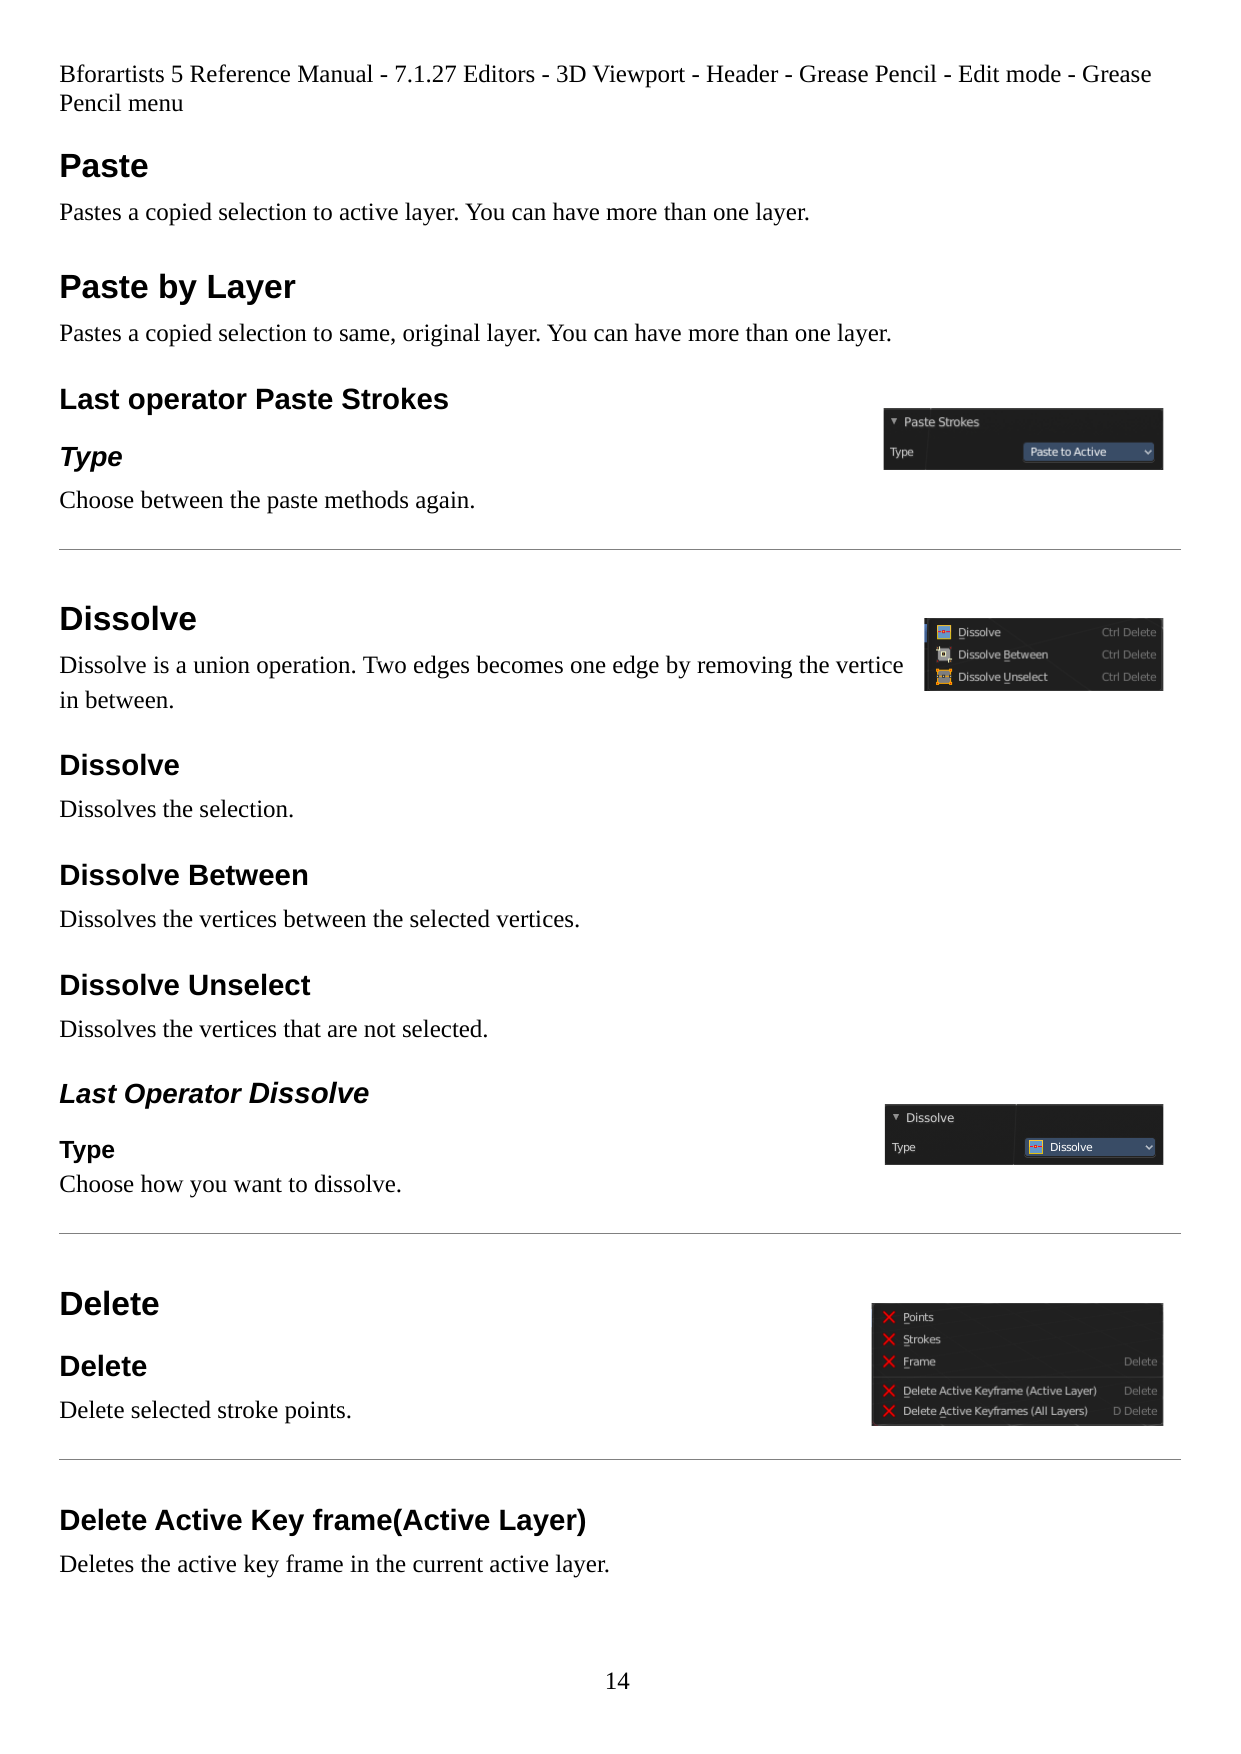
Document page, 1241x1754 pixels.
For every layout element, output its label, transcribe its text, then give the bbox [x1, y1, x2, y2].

subtitle Type [59, 1135, 884, 1163]
subtitle Dissolve Unselect [59, 968, 1181, 1002]
text Dissolves the vertices that are not selected. [59, 1014, 1181, 1043]
text Delete selected stroke points. [59, 1396, 871, 1424]
text Dissolve is a union operation. Two edges becomes one edge by removing the vertice in between. [59, 650, 1181, 713]
subtitle Dissolve [59, 599, 1181, 638]
subtitle Paste by Layer [59, 267, 1181, 306]
subtitle Dissolve [59, 748, 1181, 782]
text Choose how you want to dissolve. [59, 1169, 1181, 1198]
text Dissolves the vertices between the selected vertices. [59, 904, 1181, 933]
subtitle Delete [59, 1283, 1181, 1322]
picture [924, 618, 1164, 691]
subtitle [1164, 1349, 1181, 1383]
text Choose between the paste methods again. [59, 485, 1181, 514]
subtitle Paste [59, 146, 1181, 185]
text Pastes a copied selection to same, original layer. You can have more than one layer. [59, 318, 1181, 347]
picture [871, 1303, 1164, 1426]
text Pastes a copied selection to active layer. You can have more than one layer. [59, 197, 1181, 226]
picture [884, 1104, 1164, 1165]
subtitle Delete [59, 1349, 871, 1383]
subtitle Last Operator Dissolve [59, 1076, 1181, 1110]
subtitle Type [59, 441, 1181, 472]
subtitle Last operator Paste Strokes [59, 382, 1181, 416]
picture [883, 408, 1164, 470]
subtitle [1164, 1135, 1181, 1163]
subtitle Delete Active Key frame(Active Layer) [59, 1503, 1181, 1537]
text Dissolves the selection. [59, 794, 1181, 823]
text Deletes the active key frame in the current active layer. [59, 1549, 1181, 1578]
subtitle Dissolve Between [59, 858, 1181, 892]
